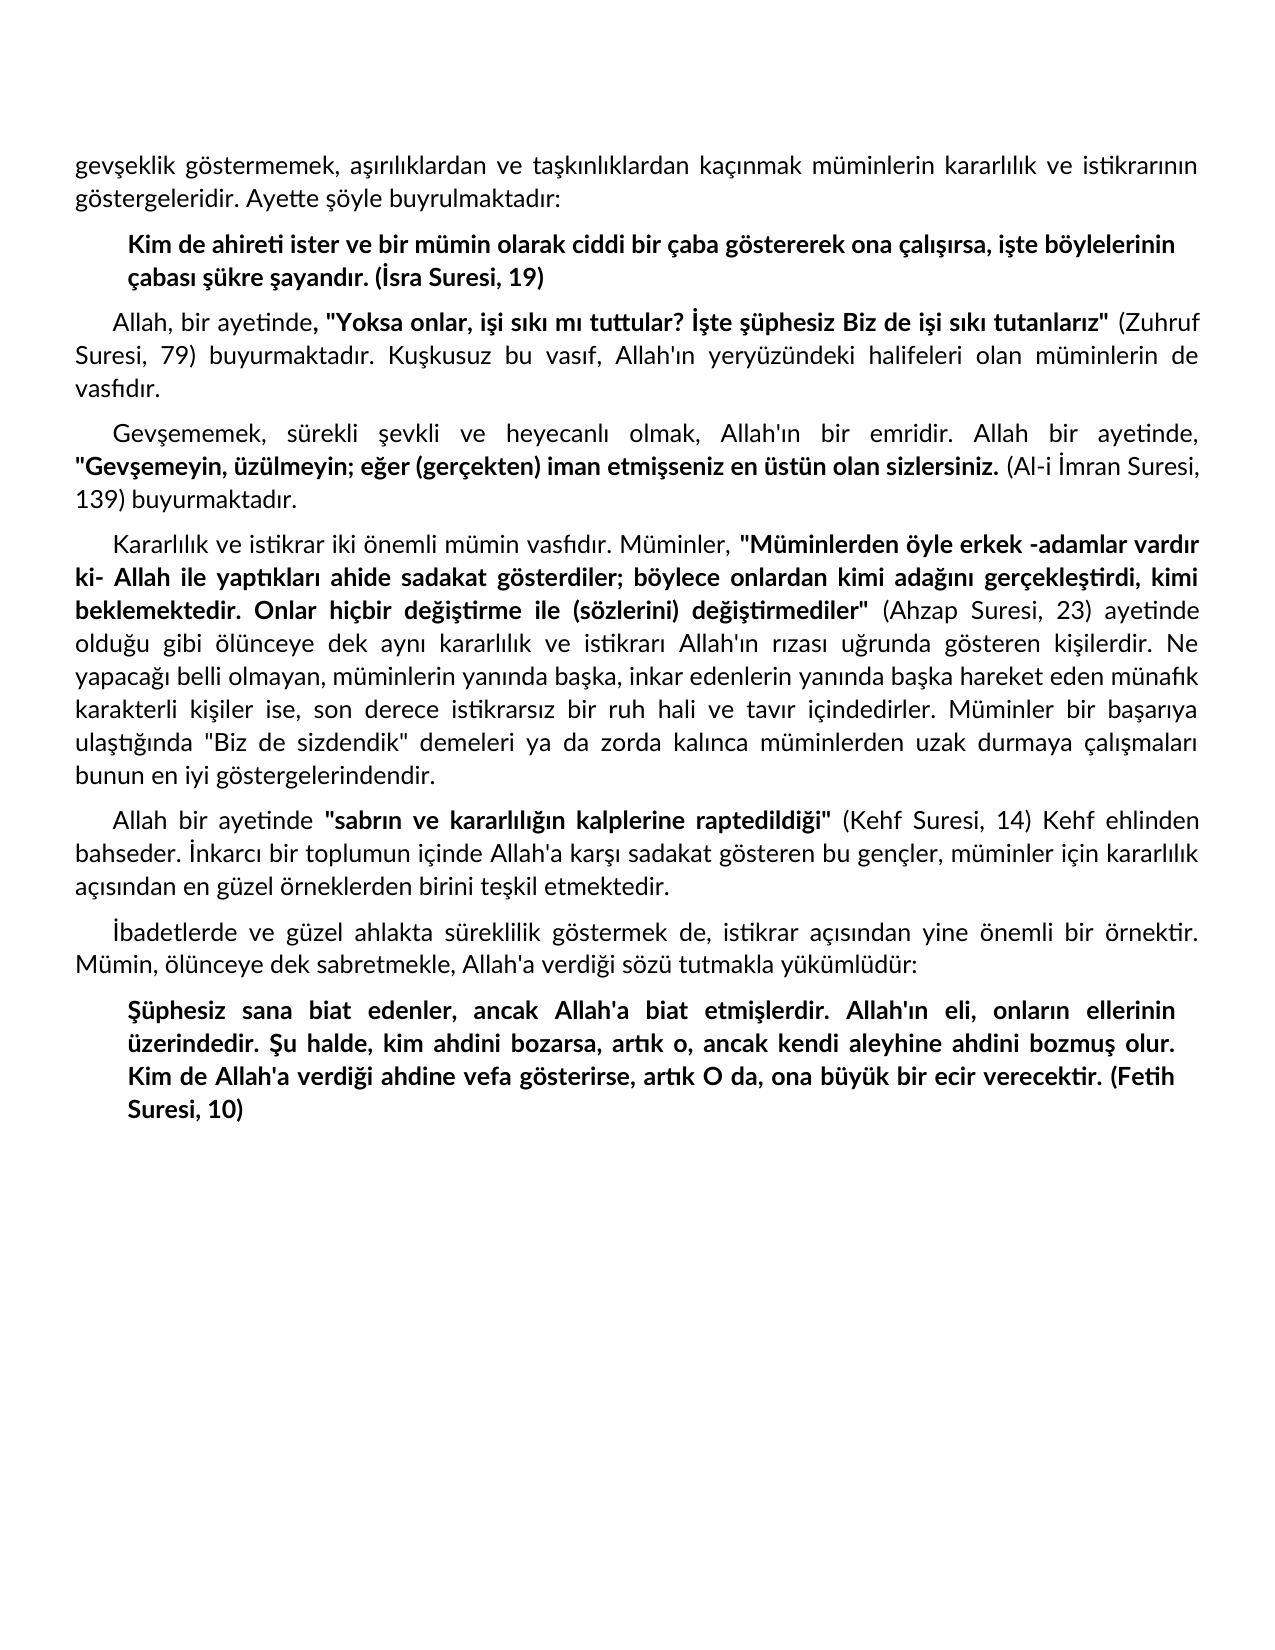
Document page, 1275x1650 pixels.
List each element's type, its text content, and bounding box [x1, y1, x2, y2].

text Kararlılık ve istikrar iki önemli mümin vasfıdır. Müminler, "Müminlerden öyle erkek -adamlar vardır ki- Allah ile yaptıkları ahide sadakat gösterdiler; böylece onlardan kimi adağını gerçekleştirdi, kimi beklemektedir. Onlar hiçbir değiştirme ile (sözlerini) değiştirmediler" (Ahzap Suresi, 23) ayetinde olduğu gibi ölünceye dek aynı kararlılık ve istikrarı Allah'ın rızası uğrunda gösteren kişilerdir. Ne yapacağı belli olmayan, müminlerin yanında başka, inkar edenlerin yanında başka hareket eden münafık karakterli kişiler ise, son derece istikrarsız bir ruh hali ve tavır içindedirler. Müminler bir başarıya ulaştığında "Biz de sizdendik" demeleri ya da zorda kalınca müminlerden uzak durmaya çalışmaları bunun en iyi göstergelerindendir. [75, 529, 1200, 789]
text Kim de ahireti ister ve bir mümin olarak ciddi bir çaba göstererek ona çalışırsa, işte böylelerinin çabası şükre şayandır. (İsra Suresi, 19) [127, 228, 1177, 291]
text Şüphesiz sana biat edenler, ancak Allah'a biat etmişlerdir. Allah'ın eli, onların ellerinin üzerindedir. Şu halde, kim ahdini bozarsa, artık o, ancak kendi aleyhine ahdini bozmuş olur. Kim de Allah'a verdiği ahdine vefa gösterirse, artık O da, ona büyük bir ecir verecektir. (Fetih Suresi, 10) [127, 994, 1177, 1123]
text gevşeklik göstermemek, aşırılıklardan ve taşkınlıklardan kaçınmak müminlerin kararlılık ve istikrarının göstergeleridir. Ayette şöyle buyrulmaktadır: [75, 150, 1200, 213]
text Gevşememek, sürekli şevkli ve heyecanlı olmak, Allah'ın bir emridir. Allah bir ayetinde, "Gevşemeyin, üzülmeyin; eğer (gerçekten) iman etmişseniz en üstün olan sizlersiniz. (Al-i İmran Suresi, 139) buyurmaktadır. [75, 418, 1200, 514]
text Allah bir ayetinde "sabrın ve kararlılığın kalplerine raptedildiği" (Kehf Suresi, 14) Kehf ehlinden bahseder. İnkarcı bir toplumun içinde Allah'a karşı sadakat gösteren bu gençler, müminler için kararlılık açısından en güzel örneklerden birini teşkil etmektedir. [75, 805, 1200, 901]
text Allah, bir ayetinde, "Yoksa onlar, işi sıkı mı tuttular? İşte şüphesiz Biz de işi sıkı tutanlarız" (Zuhruf Suresi, 79) buyurmaktadır. Kuşkusuz bu vasıf, Allah'ın yeryüzündeki halifeleri olan müminlerin de vasfıdır. [75, 307, 1200, 402]
text İbadetlerde ve güzel ahlakta süreklilik göstermek de, istikrar açısından yine önemli bir örnektir. Mümin, ölünceye dek sabretmekle, Allah'a verdiği sözü tutmakla yükümlüdür: [75, 916, 1200, 979]
